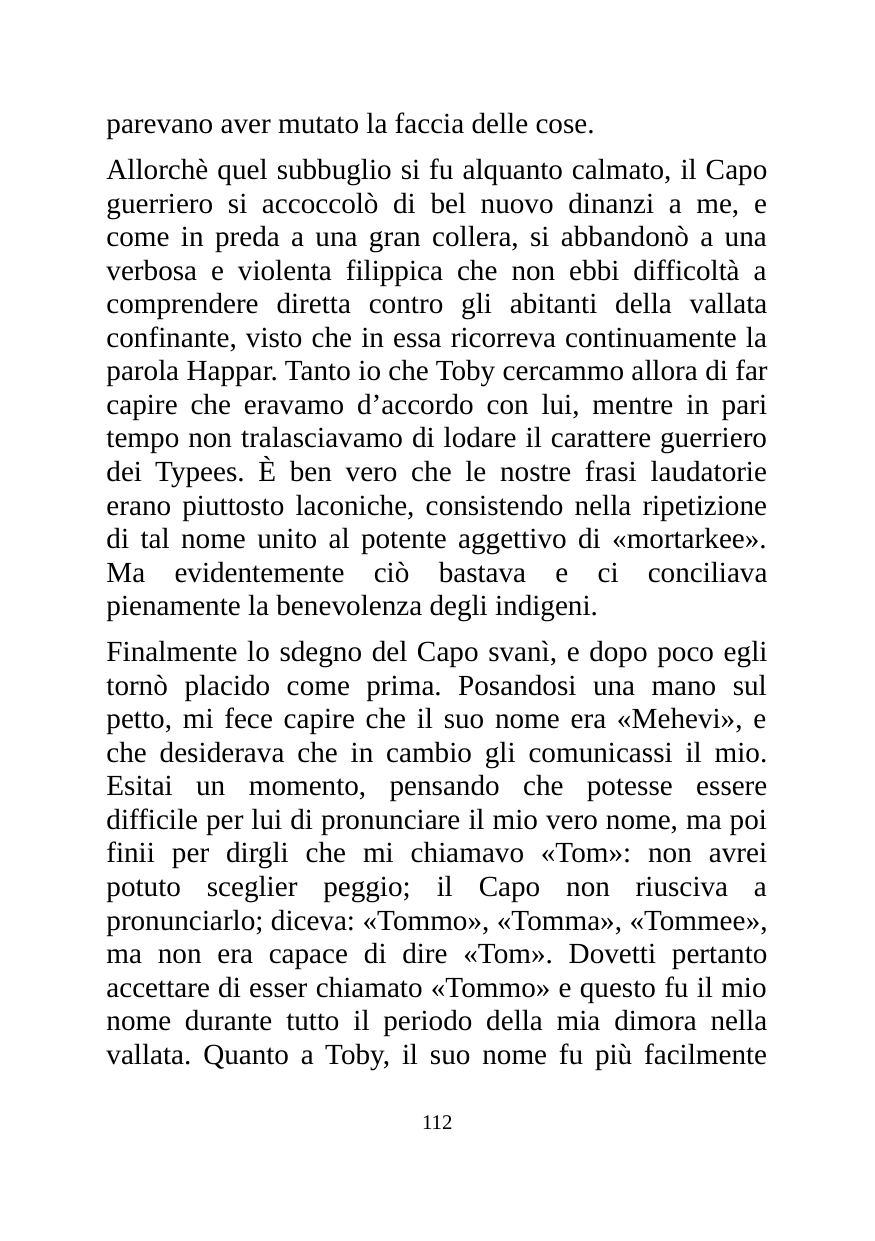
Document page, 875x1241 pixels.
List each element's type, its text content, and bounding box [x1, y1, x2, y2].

text parevano aver mutato la faccia delle cose. [106, 106, 768, 140]
text Allorchè quel subbuglio si fu alquanto calmato, il Capo guerriero si accoccolò di bel nuovo dinanzi a me, e come in preda a una gran collera, si abbandonò a una verbosa e violenta filippica che non ebbi difficoltà a comprendere diretta contro gli abitanti della vallata confinante, visto che in essa ricorreva continuamente la parola Happar. Tanto io che Toby cercammo allora di far capire che eravamo d’accordo con lui, mentre in pari tempo non tralasciavamo di lodare il carattere guerriero dei Typees. È ben vero che le nostre frasi laudatorie erano piuttosto laconiche, consistendo nella ripetizione di tal nome unito al potente aggettivo di «mortarkee». Ma evidentemente ciò bastava e ci conciliava pienamente la benevolenza degli indigeni. [106, 152, 768, 622]
text Finalmente lo sdegno del Capo svanì, e dopo poco egli tornò placido come prima. Posandosi una mano sul petto, mi fece capire che il suo nome era «Mehevi», e che desiderava che in cambio gli comunicassi il mio. Esitai un momento, pensando che potesse essere difficile per lui di pronunciare il mio vero nome, ma poi finii per dirgli che mi chiamavo «Tom»: non avrei potuto sceglier peggio; il Capo non riusciva a pronunciarlo; diceva: «Tommo», «Tomma», «Tommee», ma non era capace di dire «Tom». Dovetti pertanto accettare di esser chiamato «Tommo» e questo fu il mio nome durante tutto il periodo della mia dimora nella vallata. Quanto a Toby, il suo nome fu più facilmente [106, 634, 768, 1070]
